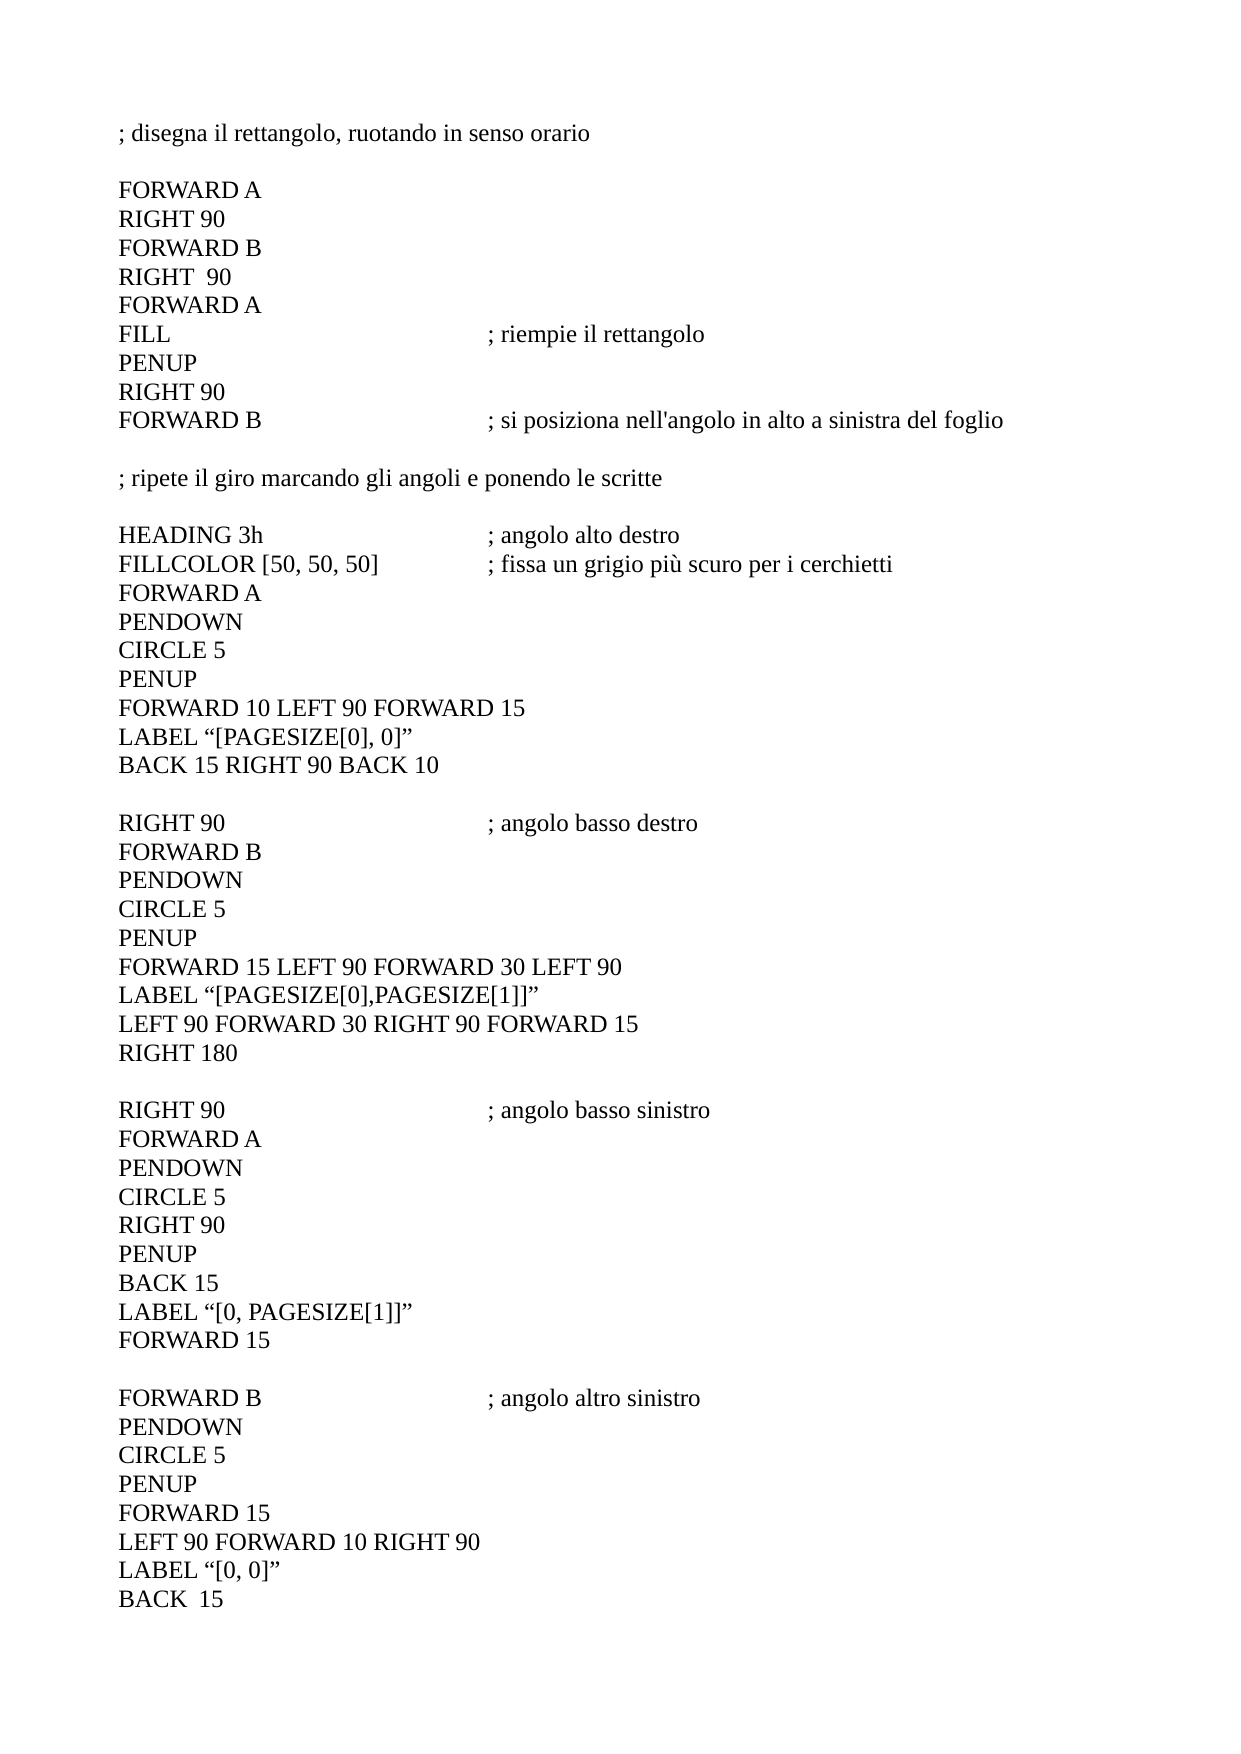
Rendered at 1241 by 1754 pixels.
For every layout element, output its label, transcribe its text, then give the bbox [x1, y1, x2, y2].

text PENUP [118, 1239, 1122, 1268]
text PENUP [118, 923, 1122, 952]
text BACK 15 [118, 1584, 1122, 1613]
text CIRCLE 5 [118, 1182, 1122, 1211]
text PENUP [118, 1469, 1122, 1498]
text FORWARD A [118, 1124, 1122, 1153]
text FORWARD 15 [118, 1326, 1122, 1354]
text RIGHT 90 [118, 377, 1122, 406]
text PENDOWN [118, 1412, 1122, 1441]
text RIGHT 90 ; angolo basso destro [118, 808, 1122, 837]
text RIGHT 180 [118, 1038, 1122, 1067]
text RIGHT 90 [118, 204, 1122, 233]
text LABEL “[0, 0]” [118, 1556, 1122, 1584]
text PENUP [118, 664, 1122, 693]
text LEFT 90 FORWARD 10 RIGHT 90 [118, 1527, 1122, 1556]
text ; ripete il giro marcando gli angoli e ponendo le scritte [118, 463, 1122, 492]
text HEADING 3h ; angolo alto destro [118, 521, 1122, 549]
text FORWARD 10 LEFT 90 FORWARD 15 [118, 693, 1122, 722]
text RIGHT 90 [118, 262, 1122, 291]
text BACK 15 [118, 1268, 1122, 1297]
text RIGHT 90 [118, 1211, 1122, 1239]
text FORWARD 15 [118, 1498, 1122, 1527]
text PENDOWN [118, 607, 1122, 636]
text LABEL “[PAGESIZE[0],PAGESIZE[1]]” [118, 981, 1122, 1009]
text FORWARD A [118, 291, 1122, 319]
text FORWARD B [118, 233, 1122, 262]
text PENDOWN [118, 866, 1122, 894]
text LABEL “[0, PAGESIZE[1]]” [118, 1297, 1122, 1326]
text FILL ; riempie il rettangolo [118, 319, 1122, 348]
text FORWARD 15 LEFT 90 FORWARD 30 LEFT 90 [118, 952, 1122, 981]
text CIRCLE 5 [118, 894, 1122, 923]
text PENUP [118, 348, 1122, 377]
text RIGHT 90 ; angolo basso sinistro [118, 1096, 1122, 1124]
text FORWARD B ; si posiziona nell'angolo in alto a sinistra del foglio [118, 406, 1122, 434]
text FILLCOLOR [50, 50, 50] ; fissa un grigio più scuro per i cerchietti [118, 549, 1122, 578]
text ; disegna il rettangolo, ruotando in senso orario [118, 118, 1122, 147]
text FORWARD A [118, 176, 1122, 204]
text LABEL “[PAGESIZE[0], 0]” [118, 722, 1122, 751]
text PENDOWN [118, 1153, 1122, 1182]
text CIRCLE 5 [118, 1441, 1122, 1469]
text FORWARD A [118, 578, 1122, 607]
text FORWARD B [118, 837, 1122, 866]
text CIRCLE 5 [118, 636, 1122, 664]
text LEFT 90 FORWARD 30 RIGHT 90 FORWARD 15 [118, 1009, 1122, 1038]
text FORWARD B ; angolo altro sinistro [118, 1383, 1122, 1412]
text BACK 15 RIGHT 90 BACK 10 [118, 751, 1122, 779]
